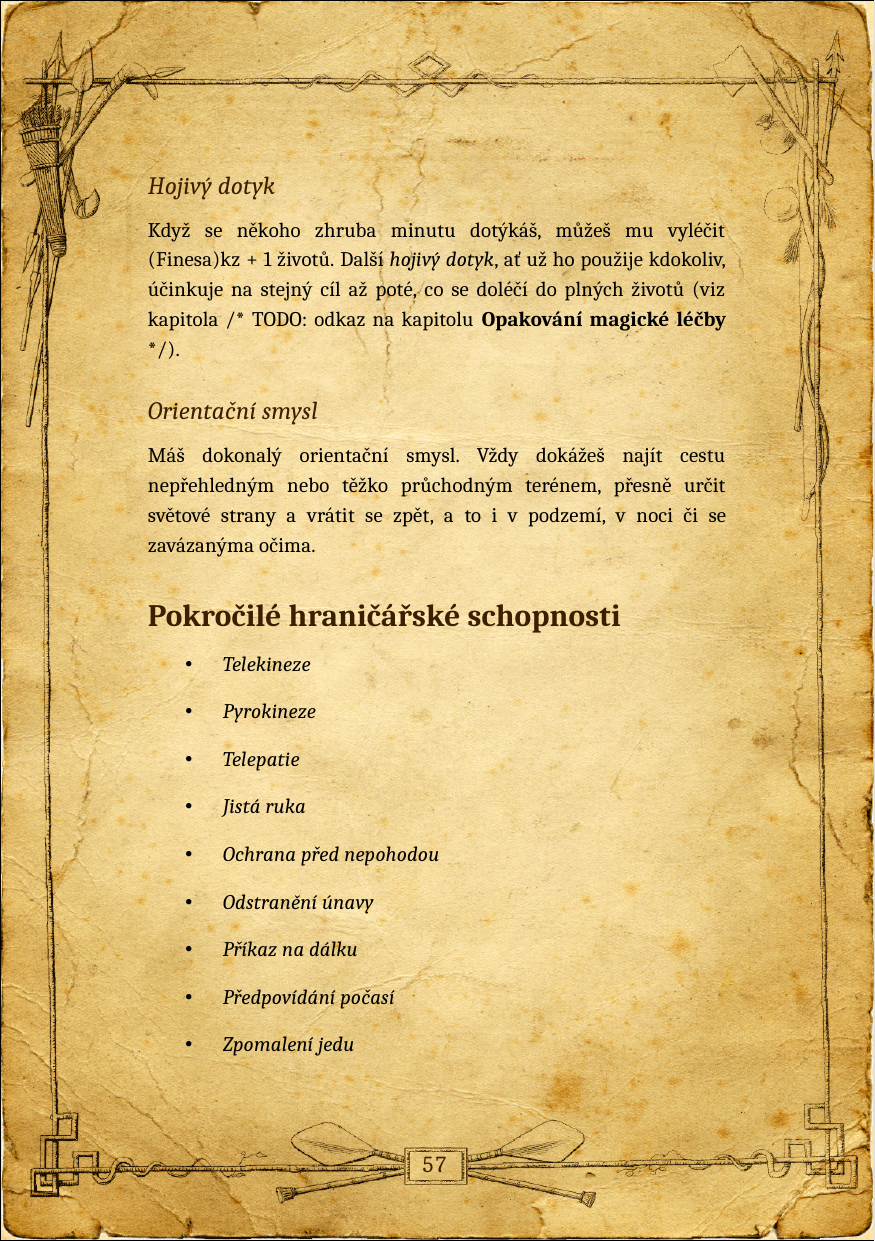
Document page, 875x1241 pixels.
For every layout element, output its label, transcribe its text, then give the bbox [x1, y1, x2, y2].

list Příkaz na dálku [185, 938, 726, 962]
list Ochrana před nepohodou [185, 843, 726, 867]
list Telepatie [185, 747, 726, 771]
list Telekineze [185, 652, 726, 676]
subtitle Pokročilé hraničářské schopnosti [148, 599, 726, 634]
text Když se někoho zhruba minutu dotýkáš, můžeš mu vyléčit (Finesa)kz + 1 životů. Další hojivý dotyk, ať už ho použije kdokoliv, účinkuje na stejný cíl až poté, co se doléčí do plných životů (viz kapitola /* TODO: odkaz na kapitolu Opakování magické léčby */). [148, 218, 726, 362]
list Odstranění únavy [185, 890, 726, 914]
list Jistá ruka [185, 795, 726, 819]
subtitle Orientační smysl [148, 397, 726, 426]
list Pyrokineze [185, 700, 726, 724]
subtitle Hojivý dotyk [148, 172, 726, 201]
text Máš dokonalý orientační smysl. Vždy dokážeš najít cestu nepřehledným nebo těžko průchodným terénem, přesně určit světové strany a⁠ vrátit se zpět, a⁠ to i⁠ v⁠ podzemí, v⁠ noci či se zavázanýma očima. [148, 444, 726, 557]
picture [1, 1, 874, 1240]
list Zpomalení jedu [185, 1033, 726, 1057]
list Předpovídání počasí [185, 986, 726, 1009]
